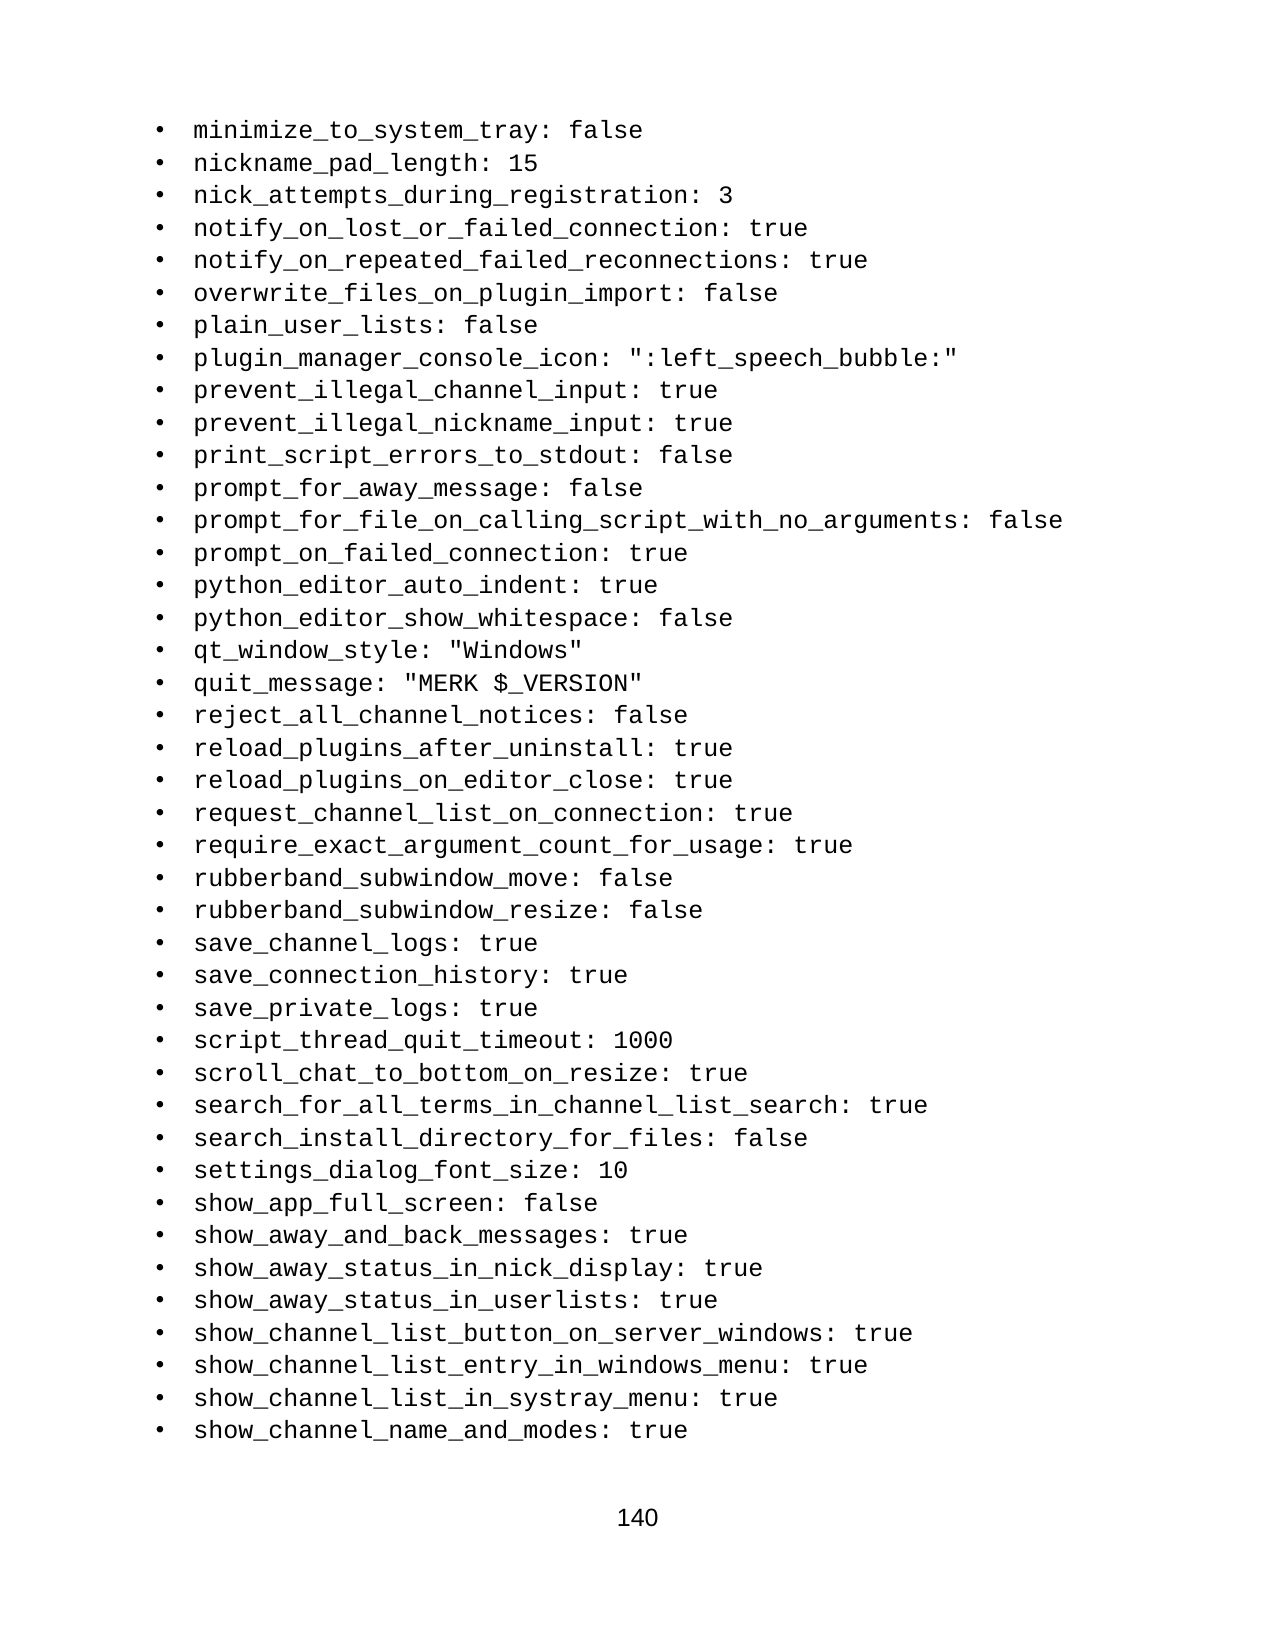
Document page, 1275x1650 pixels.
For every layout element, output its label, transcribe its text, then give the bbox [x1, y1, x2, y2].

list script_thread_quit_timeout: 1000 [156, 1028, 1157, 1056]
list notify_on_lost_or_failed_connection: true [156, 216, 1157, 244]
list rubberband_subwindow_resize: false [156, 898, 1157, 926]
list reload_plugins_after_uninstall: true [156, 736, 1157, 764]
list save_connection_history: true [156, 963, 1157, 991]
list plain_user_lists: false [156, 313, 1157, 341]
list python_editor_show_whitespace: false [156, 606, 1157, 634]
list plugin_manager_console_icon: ":left_speech_bubble:" [156, 346, 1157, 374]
list prevent_illegal_channel_input: true [156, 378, 1157, 406]
list minimize_to_system_tray: false [156, 118, 1157, 146]
list print_script_errors_to_stdout: false [156, 443, 1157, 471]
list require_exact_argument_count_for_usage: true [156, 833, 1157, 861]
list show_channel_list_button_on_server_windows: true [156, 1321, 1157, 1349]
list settings_dialog_font_size: 10 [156, 1158, 1157, 1186]
list scroll_chat_to_bottom_on_resize: true [156, 1061, 1157, 1089]
list prompt_for_away_message: false [156, 476, 1157, 504]
list notify_on_repeated_failed_reconnections: true [156, 248, 1157, 276]
list reject_all_channel_notices: false [156, 703, 1157, 731]
list show_app_full_screen: false [156, 1191, 1157, 1219]
list show_away_and_back_messages: true [156, 1223, 1157, 1251]
list overwrite_files_on_plugin_import: false [156, 281, 1157, 309]
list show_away_status_in_nick_display: true [156, 1256, 1157, 1284]
list nick_attempts_during_registration: 3 [156, 183, 1157, 211]
list request_channel_list_on_connection: true [156, 801, 1157, 829]
list show_channel_name_and_modes: true [156, 1418, 1157, 1446]
list show_away_status_in_userlists: true [156, 1288, 1157, 1316]
list qt_window_style: "Windows" [156, 638, 1157, 666]
list rubberband_subwindow_move: false [156, 866, 1157, 894]
list save_channel_logs: true [156, 931, 1157, 959]
list prompt_for_file_on_calling_script_with_no_arguments: false [156, 508, 1157, 536]
list save_private_logs: true [156, 996, 1157, 1024]
list search_install_directory_for_files: false [156, 1126, 1157, 1154]
list nickname_pad_length: 15 [156, 151, 1157, 179]
list show_channel_list_in_systray_menu: true [156, 1386, 1157, 1414]
list quit_message: "MERK $_VERSION" [156, 671, 1157, 699]
list prevent_illegal_nickname_input: true [156, 411, 1157, 439]
list show_channel_list_entry_in_windows_menu: true [156, 1353, 1157, 1381]
list reload_plugins_on_editor_close: true [156, 768, 1157, 796]
list python_editor_auto_indent: true [156, 573, 1157, 601]
list search_for_all_terms_in_channel_list_search: true [156, 1093, 1157, 1121]
list prompt_on_failed_connection: true [156, 541, 1157, 569]
